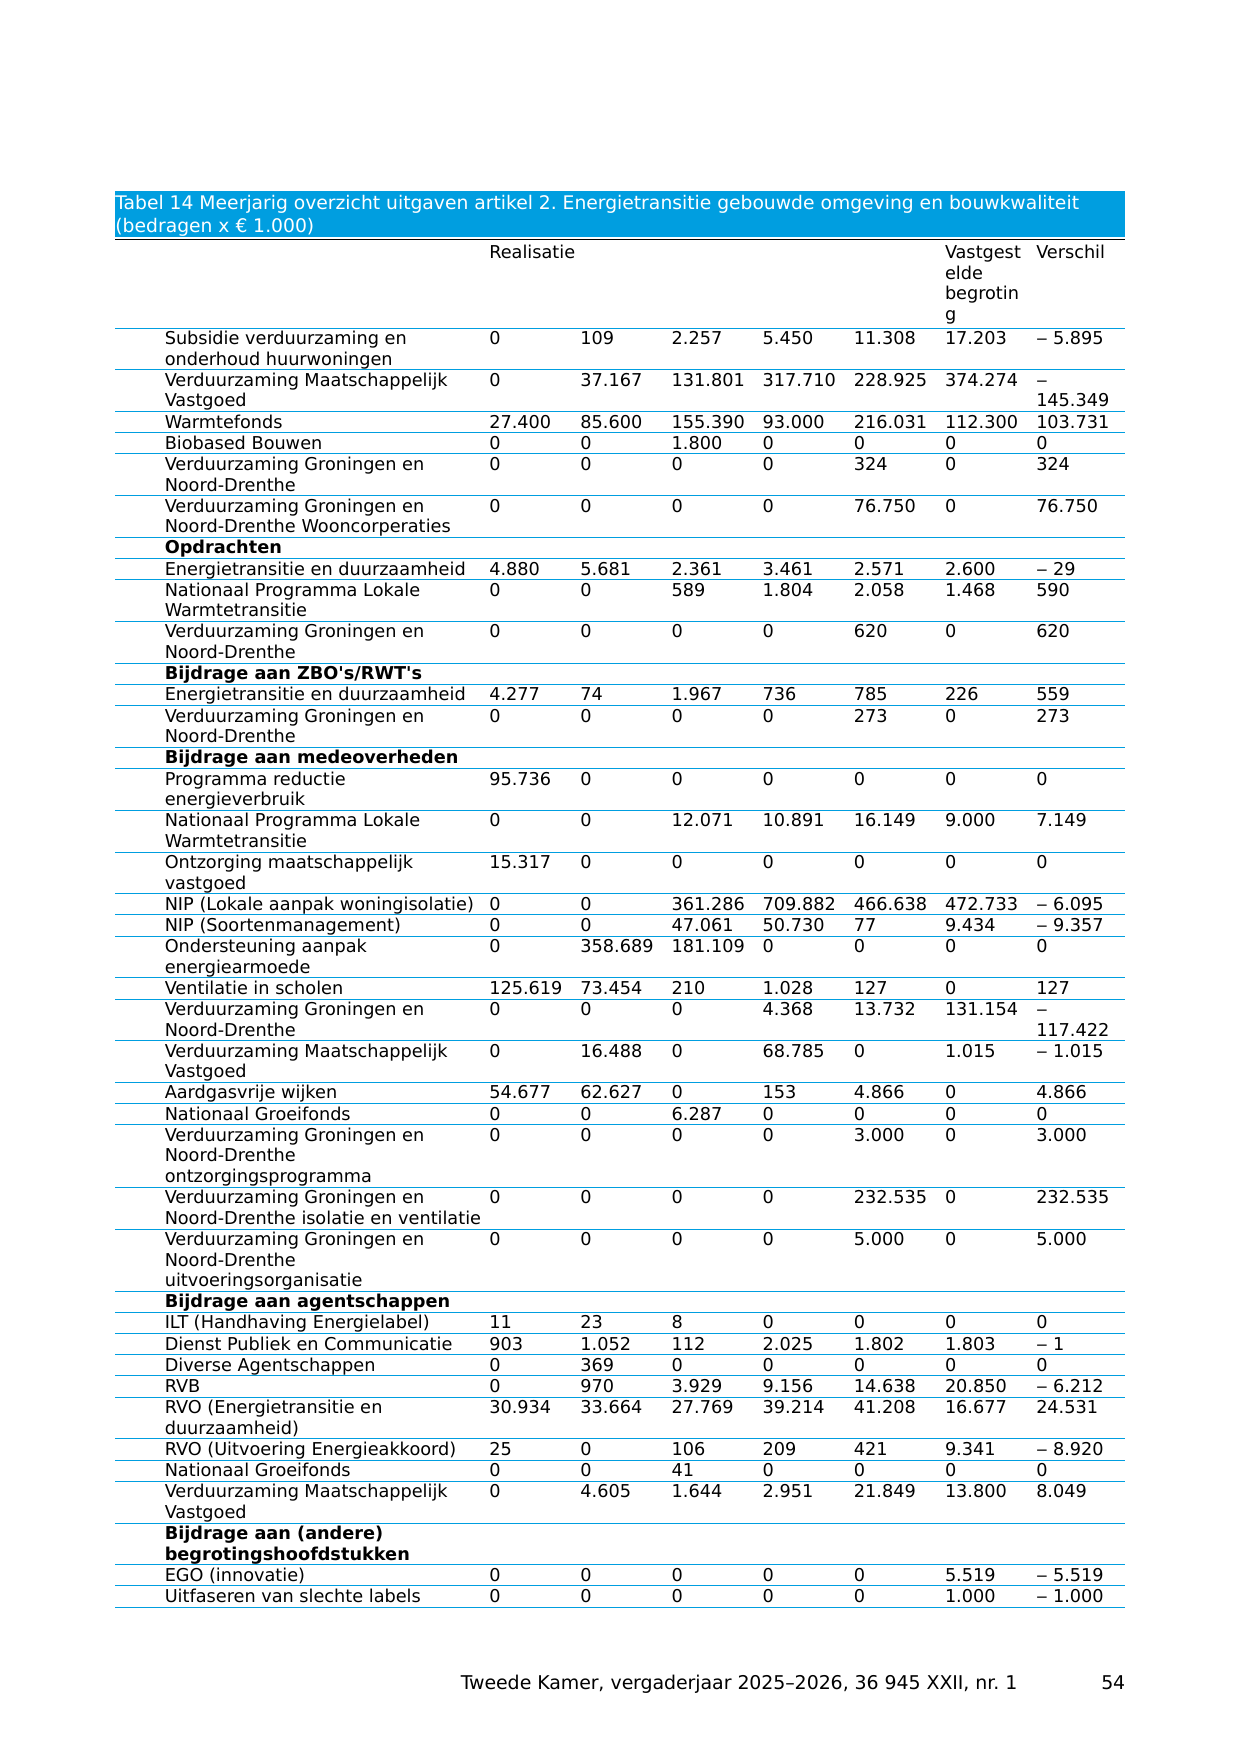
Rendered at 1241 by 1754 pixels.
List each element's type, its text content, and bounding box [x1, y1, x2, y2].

table_cell 30.934 [486, 1398, 577, 1438]
table_cell [115, 685, 162, 705]
table_cell 13.800 [942, 1482, 1033, 1522]
table_cell [760, 748, 851, 768]
table_cell 1.468 [942, 580, 1033, 621]
table_cell 0 [669, 1565, 759, 1585]
table_cell 0 [486, 580, 577, 621]
table_cell 358.689 [577, 937, 668, 977]
table_cell [669, 1524, 759, 1564]
table_cell 0 [577, 496, 668, 537]
table_cell ‒ 9.357 [1033, 915, 1125, 936]
table_cell 20.850 [942, 1376, 1033, 1397]
table_cell 37.167 [577, 370, 668, 411]
table_cell [115, 1230, 162, 1291]
table_cell 0 [486, 1125, 577, 1187]
table_cell 181.109 [669, 937, 759, 977]
table_cell [115, 412, 162, 432]
table_cell 5.519 [942, 1565, 1033, 1585]
table_cell 1.800 [669, 433, 759, 453]
table_cell 1.052 [577, 1334, 668, 1354]
table_cell 127 [1033, 978, 1125, 998]
table_cell 0 [669, 496, 759, 537]
table_cell [851, 664, 942, 684]
table_cell Subsidie verduurzaming en onderhoud huurwoningen [162, 329, 486, 369]
table_cell 4.866 [1033, 1083, 1125, 1103]
table_cell Aardgasvrije wijken [162, 1083, 486, 1103]
table_cell 317.710 [760, 370, 851, 411]
table_cell 0 [577, 1104, 668, 1124]
table_cell Verduurzaming Groningen en Noord-Drenthe isolatie en ventilatie [162, 1188, 486, 1228]
table_cell [851, 1524, 942, 1564]
table_cell 77 [851, 915, 942, 936]
table_cell 41 [669, 1461, 759, 1481]
table_cell [851, 538, 942, 558]
table_cell 8 [669, 1313, 759, 1333]
table_cell 0 [669, 454, 759, 495]
table_cell Energietransitie en duurzaamheid [162, 685, 486, 705]
table_cell 8.049 [1033, 1482, 1125, 1522]
table_cell [760, 538, 851, 558]
table_cell ‒ 29 [1033, 559, 1125, 579]
table_cell [115, 1565, 162, 1585]
table_cell [115, 1041, 162, 1082]
table_cell 0 [942, 1125, 1033, 1187]
table_cell [115, 664, 162, 684]
table_cell [115, 1376, 162, 1397]
table_cell 0 [942, 1313, 1033, 1333]
table_cell 0 [942, 937, 1033, 977]
table_cell [486, 1292, 577, 1312]
table_cell 0 [577, 853, 668, 893]
table_cell 16.677 [942, 1398, 1033, 1438]
table_cell [115, 622, 162, 663]
table_cell 0 [669, 1188, 759, 1228]
table_cell [577, 1524, 668, 1564]
table_cell [1033, 748, 1125, 768]
table_cell 24.531 [1033, 1398, 1125, 1438]
table_cell 106 [669, 1439, 759, 1459]
table_cell Verduurzaming Groningen en Noord-Drenthe uitvoeringsorganisatie [162, 1230, 486, 1291]
table_cell 0 [942, 706, 1033, 747]
table_cell 2.951 [760, 1482, 851, 1522]
table_cell 62.627 [577, 1083, 668, 1103]
table_cell 0 [1033, 1355, 1125, 1375]
table_cell 369 [577, 1355, 668, 1375]
table_cell 47.061 [669, 915, 759, 936]
table_cell 16.488 [577, 1041, 668, 1082]
table_cell [115, 915, 162, 936]
table_cell 0 [486, 1355, 577, 1375]
table_cell Ontzorging maatschappelijk vastgoed [162, 853, 486, 893]
table_cell 0 [1033, 1104, 1125, 1124]
table_cell [115, 1524, 162, 1564]
table_cell 3.000 [1033, 1125, 1125, 1187]
table_cell 472.733 [942, 894, 1033, 914]
table_cell 21.849 [851, 1482, 942, 1522]
table_cell Verduurzaming Groningen en Noord-Drenthe [162, 706, 486, 747]
table_cell 103.731 [1033, 412, 1125, 432]
table_cell [115, 769, 162, 810]
table_cell Nationaal Programma Lokale Warmtetransitie [162, 580, 486, 621]
table_cell 0 [486, 915, 577, 936]
table_cell 0 [851, 1355, 942, 1375]
table_cell RVO (Uitvoering Energieakkoord) [162, 1439, 486, 1459]
table_cell Verduurzaming Groningen en Noord-Drenthe ontzorgingsprogramma [162, 1125, 486, 1187]
table_cell 0 [486, 496, 577, 537]
table_cell 0 [486, 454, 577, 495]
table_cell 361.286 [669, 894, 759, 914]
table_cell 0 [486, 894, 577, 914]
table_cell 125.619 [486, 978, 577, 998]
table_cell 273 [851, 706, 942, 747]
table_cell 1.000 [942, 1586, 1033, 1606]
table_cell 0 [942, 622, 1033, 663]
table_cell 2.571 [851, 559, 942, 579]
table_cell 0 [1033, 937, 1125, 977]
table_cell [115, 329, 162, 369]
table_cell [115, 1188, 162, 1228]
table_cell [942, 748, 1033, 768]
table_cell 216.031 [851, 412, 942, 432]
table_cell 76.750 [1033, 496, 1125, 537]
table_cell 4.277 [486, 685, 577, 705]
table_cell Bijdrage aan (andere) begrotingshoofdstukken [162, 1524, 486, 1564]
table_cell [1033, 664, 1125, 684]
table_cell 0 [486, 1000, 577, 1040]
table_cell 9.156 [760, 1376, 851, 1397]
table_cell 0 [669, 1355, 759, 1375]
table_cell Warmtefonds [162, 412, 486, 432]
table_cell 9.000 [942, 811, 1033, 851]
table_cell [115, 1313, 162, 1333]
table_cell 0 [1033, 1461, 1125, 1481]
table_cell [115, 1000, 162, 1040]
table_cell 15.317 [486, 853, 577, 893]
table_cell 0 [577, 622, 668, 663]
table_cell [1033, 1292, 1125, 1312]
table_cell 736 [760, 685, 851, 705]
table_cell 11.308 [851, 329, 942, 369]
table_cell 0 [669, 706, 759, 747]
table_cell 0 [942, 454, 1033, 495]
table_cell 27.769 [669, 1398, 759, 1438]
table_cell Verduurzaming Maatschappelijk Vastgoed [162, 1041, 486, 1082]
table_cell Ondersteuning aanpak energiearmoede [162, 937, 486, 977]
table_cell 50.730 [760, 915, 851, 936]
table_cell [1033, 1524, 1125, 1564]
table_cell [162, 240, 486, 327]
table_cell 7.149 [1033, 811, 1125, 851]
table_cell 93.000 [760, 412, 851, 432]
table_cell 0 [851, 433, 942, 453]
table_cell 785 [851, 685, 942, 705]
table_cell [115, 1083, 162, 1103]
table_cell Diverse Agentschappen [162, 1355, 486, 1375]
table_cell 209 [760, 1439, 851, 1459]
table_cell 3.929 [669, 1376, 759, 1397]
table_cell [942, 1524, 1033, 1564]
table_cell ‒ 8.920 [1033, 1439, 1125, 1459]
table_cell [669, 538, 759, 558]
table_cell Realisatie [486, 240, 942, 327]
table_cell 131.801 [669, 370, 759, 411]
table_cell 0 [1033, 853, 1125, 893]
table_cell [851, 1292, 942, 1312]
table_cell 970 [577, 1376, 668, 1397]
table_cell 0 [760, 853, 851, 893]
table_cell 0 [486, 1188, 577, 1228]
table_cell 0 [577, 1188, 668, 1228]
table_cell 0 [851, 937, 942, 977]
table_cell 0 [942, 769, 1033, 810]
table_cell [115, 853, 162, 893]
table_cell 85.600 [577, 412, 668, 432]
table_cell ‒ 1 [1033, 1334, 1125, 1354]
table_cell 0 [760, 937, 851, 977]
table_cell 0 [942, 1461, 1033, 1481]
table_cell 0 [942, 853, 1033, 893]
table_cell [115, 978, 162, 998]
table_cell [115, 1104, 162, 1124]
table_cell 11 [486, 1313, 577, 1333]
table_cell [115, 1125, 162, 1187]
table_cell ‒ 6.095 [1033, 894, 1125, 914]
table_cell 0 [942, 433, 1033, 453]
table_cell ‒ 5.519 [1033, 1565, 1125, 1585]
table_cell [486, 538, 577, 558]
table_cell 14.638 [851, 1376, 942, 1397]
table_cell 0 [486, 1482, 577, 1522]
table_cell Bijdrage aan medeoverheden [162, 748, 486, 768]
table_cell 0 [577, 1586, 668, 1606]
table_cell 16.149 [851, 811, 942, 851]
table_cell 0 [760, 1586, 851, 1606]
table_cell 709.882 [760, 894, 851, 914]
table_cell 0 [669, 622, 759, 663]
table_cell 0 [760, 1188, 851, 1228]
table_cell 374.274 [942, 370, 1033, 411]
table_cell EGO (innovatie) [162, 1565, 486, 1585]
table_cell [115, 811, 162, 851]
table_cell 2.058 [851, 580, 942, 621]
table_cell 228.925 [851, 370, 942, 411]
table_cell Opdrachten [162, 538, 486, 558]
table_cell [115, 1439, 162, 1459]
table_cell [760, 664, 851, 684]
table_cell [115, 937, 162, 977]
table_cell 0 [669, 853, 759, 893]
table_cell [115, 706, 162, 747]
table_cell [115, 559, 162, 579]
table_cell 0 [577, 769, 668, 810]
table_cell 0 [669, 1230, 759, 1291]
table_cell [669, 748, 759, 768]
table_cell Verschil [1033, 240, 1125, 327]
table_cell 0 [486, 370, 577, 411]
table_cell [115, 538, 162, 558]
table_cell Verduurzaming Groningen en Noord-Drenthe Wooncorperaties [162, 496, 486, 537]
table_cell 0 [486, 433, 577, 453]
table_cell 0 [577, 1000, 668, 1040]
table_cell [115, 454, 162, 495]
table_cell 0 [760, 496, 851, 537]
table_cell 0 [577, 1439, 668, 1459]
table_cell 590 [1033, 580, 1125, 621]
table_cell 0 [760, 769, 851, 810]
table_cell 1.015 [942, 1041, 1033, 1082]
table_cell 5.450 [760, 329, 851, 369]
table_cell ‒ 1.000 [1033, 1586, 1125, 1606]
table_cell [486, 1524, 577, 1564]
table_cell 3.000 [851, 1125, 942, 1187]
table_cell ‒ 145.349 [1033, 370, 1125, 411]
table_cell 9.434 [942, 915, 1033, 936]
table_cell 13.732 [851, 1000, 942, 1040]
table_cell 226 [942, 685, 1033, 705]
table_cell 33.664 [577, 1398, 668, 1438]
table_cell 2.257 [669, 329, 759, 369]
table_cell 0 [486, 1041, 577, 1082]
table_cell NIP (Lokale aanpak woningisolatie) [162, 894, 486, 914]
table_cell ‒ 6.212 [1033, 1376, 1125, 1397]
table_cell 68.785 [760, 1041, 851, 1082]
table_cell 0 [486, 1461, 577, 1481]
table_cell 0 [760, 1355, 851, 1375]
table_cell 0 [942, 1083, 1033, 1103]
table_cell Bijdrage aan agentschappen [162, 1292, 486, 1312]
table_cell ‒ 1.015 [1033, 1041, 1125, 1082]
table_cell Dienst Publiek en Communicatie [162, 1334, 486, 1354]
table_cell [115, 894, 162, 914]
table_cell 0 [942, 1104, 1033, 1124]
table_cell [851, 748, 942, 768]
table_cell 0 [760, 622, 851, 663]
table_cell 1.802 [851, 1334, 942, 1354]
table_cell 0 [760, 1461, 851, 1481]
table_cell Verduurzaming Maatschappelijk Vastgoed [162, 1482, 486, 1522]
table_cell [486, 748, 577, 768]
table_cell Verduurzaming Maatschappelijk Vastgoed [162, 370, 486, 411]
table_cell RVO (Energietransitie en duurzaamheid) [162, 1398, 486, 1438]
table_cell 1.804 [760, 580, 851, 621]
table_cell 0 [942, 496, 1033, 537]
table_cell 0 [851, 1041, 942, 1082]
table_cell 0 [760, 454, 851, 495]
table_cell 0 [760, 1125, 851, 1187]
table_cell 0 [669, 1000, 759, 1040]
table_cell 95.736 [486, 769, 577, 810]
table_cell [115, 370, 162, 411]
table_cell 10.891 [760, 811, 851, 851]
table_cell 0 [486, 622, 577, 663]
table_cell 5.000 [851, 1230, 942, 1291]
table_cell 1.644 [669, 1482, 759, 1522]
table_cell Ventilatie in scholen [162, 978, 486, 998]
table_cell 0 [669, 1083, 759, 1103]
table_cell Verduurzaming Groningen en Noord-Drenthe [162, 1000, 486, 1040]
table_cell 39.214 [760, 1398, 851, 1438]
table_cell ‒ 117.422 [1033, 1000, 1125, 1040]
table_cell 17.203 [942, 329, 1033, 369]
table_cell 0 [486, 1565, 577, 1585]
table_cell 2.600 [942, 559, 1033, 579]
table_cell 0 [1033, 433, 1125, 453]
table_cell 0 [851, 1104, 942, 1124]
table_cell Bijdrage aan ZBO's/RWT's [162, 664, 486, 684]
table_cell 0 [577, 580, 668, 621]
table_cell 76.750 [851, 496, 942, 537]
table_cell 0 [486, 1104, 577, 1124]
table_cell 0 [851, 769, 942, 810]
table_cell 210 [669, 978, 759, 998]
table_cell Verduurzaming Groningen en Noord-Drenthe [162, 622, 486, 663]
table_cell 0 [760, 1230, 851, 1291]
table_cell [1033, 538, 1125, 558]
table_cell 620 [1033, 622, 1125, 663]
table_cell 0 [486, 937, 577, 977]
table_cell 131.154 [942, 1000, 1033, 1040]
table_cell 0 [669, 1041, 759, 1082]
table_cell 0 [760, 433, 851, 453]
table_cell [115, 1398, 162, 1438]
table_cell 0 [851, 853, 942, 893]
table_cell 0 [851, 1586, 942, 1606]
table_cell 4.880 [486, 559, 577, 579]
table_cell 1.028 [760, 978, 851, 998]
table_cell 0 [942, 1188, 1033, 1228]
table_cell 2.361 [669, 559, 759, 579]
table_cell ‒ 5.895 [1033, 329, 1125, 369]
table_cell [577, 748, 668, 768]
table_cell 0 [669, 769, 759, 810]
table_cell 903 [486, 1334, 577, 1354]
table_cell 3.461 [760, 559, 851, 579]
table_cell Nationaal Groeifonds [162, 1461, 486, 1481]
table_cell 232.535 [1033, 1188, 1125, 1228]
table_cell 324 [1033, 454, 1125, 495]
table_cell [115, 433, 162, 453]
table_cell [760, 1524, 851, 1564]
table_cell 0 [577, 1125, 668, 1187]
table_cell [115, 1461, 162, 1481]
table_cell [577, 664, 668, 684]
table_cell [115, 748, 162, 768]
table_cell [486, 664, 577, 684]
table_cell NIP (Soortenmanagement) [162, 915, 486, 936]
table_cell 0 [577, 894, 668, 914]
table_cell Uitfaseren van slechte labels [162, 1586, 486, 1606]
table_cell Nationaal Programma Lokale Warmtetransitie [162, 811, 486, 851]
table_cell 0 [669, 1586, 759, 1606]
table_cell 0 [942, 1355, 1033, 1375]
table_cell 421 [851, 1439, 942, 1459]
table_cell 153 [760, 1083, 851, 1103]
table_cell 112.300 [942, 412, 1033, 432]
table_cell 0 [486, 811, 577, 851]
table_cell 1.803 [942, 1334, 1033, 1354]
table_cell [942, 1292, 1033, 1312]
table_cell Programma reductie energieverbruik [162, 769, 486, 810]
table_cell [115, 496, 162, 537]
table_cell 0 [577, 1461, 668, 1481]
table_cell 2.025 [760, 1334, 851, 1354]
table_cell 232.535 [851, 1188, 942, 1228]
table_cell 0 [760, 1104, 851, 1124]
table_cell 0 [486, 1376, 577, 1397]
table_cell [115, 1482, 162, 1522]
table_cell 12.071 [669, 811, 759, 851]
table_cell Vastgestelde begroting [942, 240, 1033, 327]
table_cell 0 [577, 915, 668, 936]
table_cell 73.454 [577, 978, 668, 998]
table_cell [115, 240, 162, 327]
table_cell Verduurzaming Groningen en Noord-Drenthe [162, 454, 486, 495]
table_cell 155.390 [669, 412, 759, 432]
table_cell [115, 580, 162, 621]
table_cell 466.638 [851, 894, 942, 914]
table_cell 0 [577, 1565, 668, 1585]
table_cell 112 [669, 1334, 759, 1354]
table_cell 0 [851, 1313, 942, 1333]
table_cell Nationaal Groeifonds [162, 1104, 486, 1124]
table_cell 324 [851, 454, 942, 495]
table_cell 0 [1033, 769, 1125, 810]
table_cell 0 [577, 1230, 668, 1291]
table_cell 559 [1033, 685, 1125, 705]
table_cell 620 [851, 622, 942, 663]
table_cell 54.677 [486, 1083, 577, 1103]
table_cell 74 [577, 685, 668, 705]
table_cell 0 [577, 706, 668, 747]
table_cell [669, 664, 759, 684]
table_cell [115, 1292, 162, 1312]
table_cell 4.866 [851, 1083, 942, 1103]
table_cell [577, 1292, 668, 1312]
table_cell 0 [577, 433, 668, 453]
table_cell 273 [1033, 706, 1125, 747]
table_cell 0 [486, 329, 577, 369]
table_cell 23 [577, 1313, 668, 1333]
table_cell 0 [851, 1565, 942, 1585]
table_cell 0 [760, 706, 851, 747]
table_cell 6.287 [669, 1104, 759, 1124]
table_cell RVB [162, 1376, 486, 1397]
table_cell 0 [760, 1313, 851, 1333]
table_cell 0 [851, 1461, 942, 1481]
table_cell 589 [669, 580, 759, 621]
table_cell 0 [669, 1125, 759, 1187]
table_cell 4.368 [760, 1000, 851, 1040]
table_cell 27.400 [486, 412, 577, 432]
table_cell 41.208 [851, 1398, 942, 1438]
table_cell 9.341 [942, 1439, 1033, 1459]
table_cell 5.681 [577, 559, 668, 579]
table_cell 0 [577, 811, 668, 851]
table_cell [669, 1292, 759, 1312]
table_cell [942, 664, 1033, 684]
table_cell [760, 1292, 851, 1312]
table_cell 109 [577, 329, 668, 369]
table_cell Biobased Bouwen [162, 433, 486, 453]
table_cell [115, 1334, 162, 1354]
table_cell [577, 538, 668, 558]
table_cell 127 [851, 978, 942, 998]
table_cell 0 [1033, 1313, 1125, 1333]
table_cell 25 [486, 1439, 577, 1459]
table_cell 0 [760, 1565, 851, 1585]
table_cell 0 [486, 1586, 577, 1606]
table_cell 1.967 [669, 685, 759, 705]
table_cell 0 [942, 978, 1033, 998]
table_cell 0 [942, 1230, 1033, 1291]
table_cell ILT (Handhaving Energielabel) [162, 1313, 486, 1333]
table_cell 0 [577, 454, 668, 495]
table_cell [115, 1586, 162, 1606]
table_cell 5.000 [1033, 1230, 1125, 1291]
table_cell Energietransitie en duurzaamheid [162, 559, 486, 579]
table_cell [942, 538, 1033, 558]
table_cell 4.605 [577, 1482, 668, 1522]
table_cell 0 [486, 706, 577, 747]
table_cell [115, 1355, 162, 1375]
table_cell 0 [486, 1230, 577, 1291]
